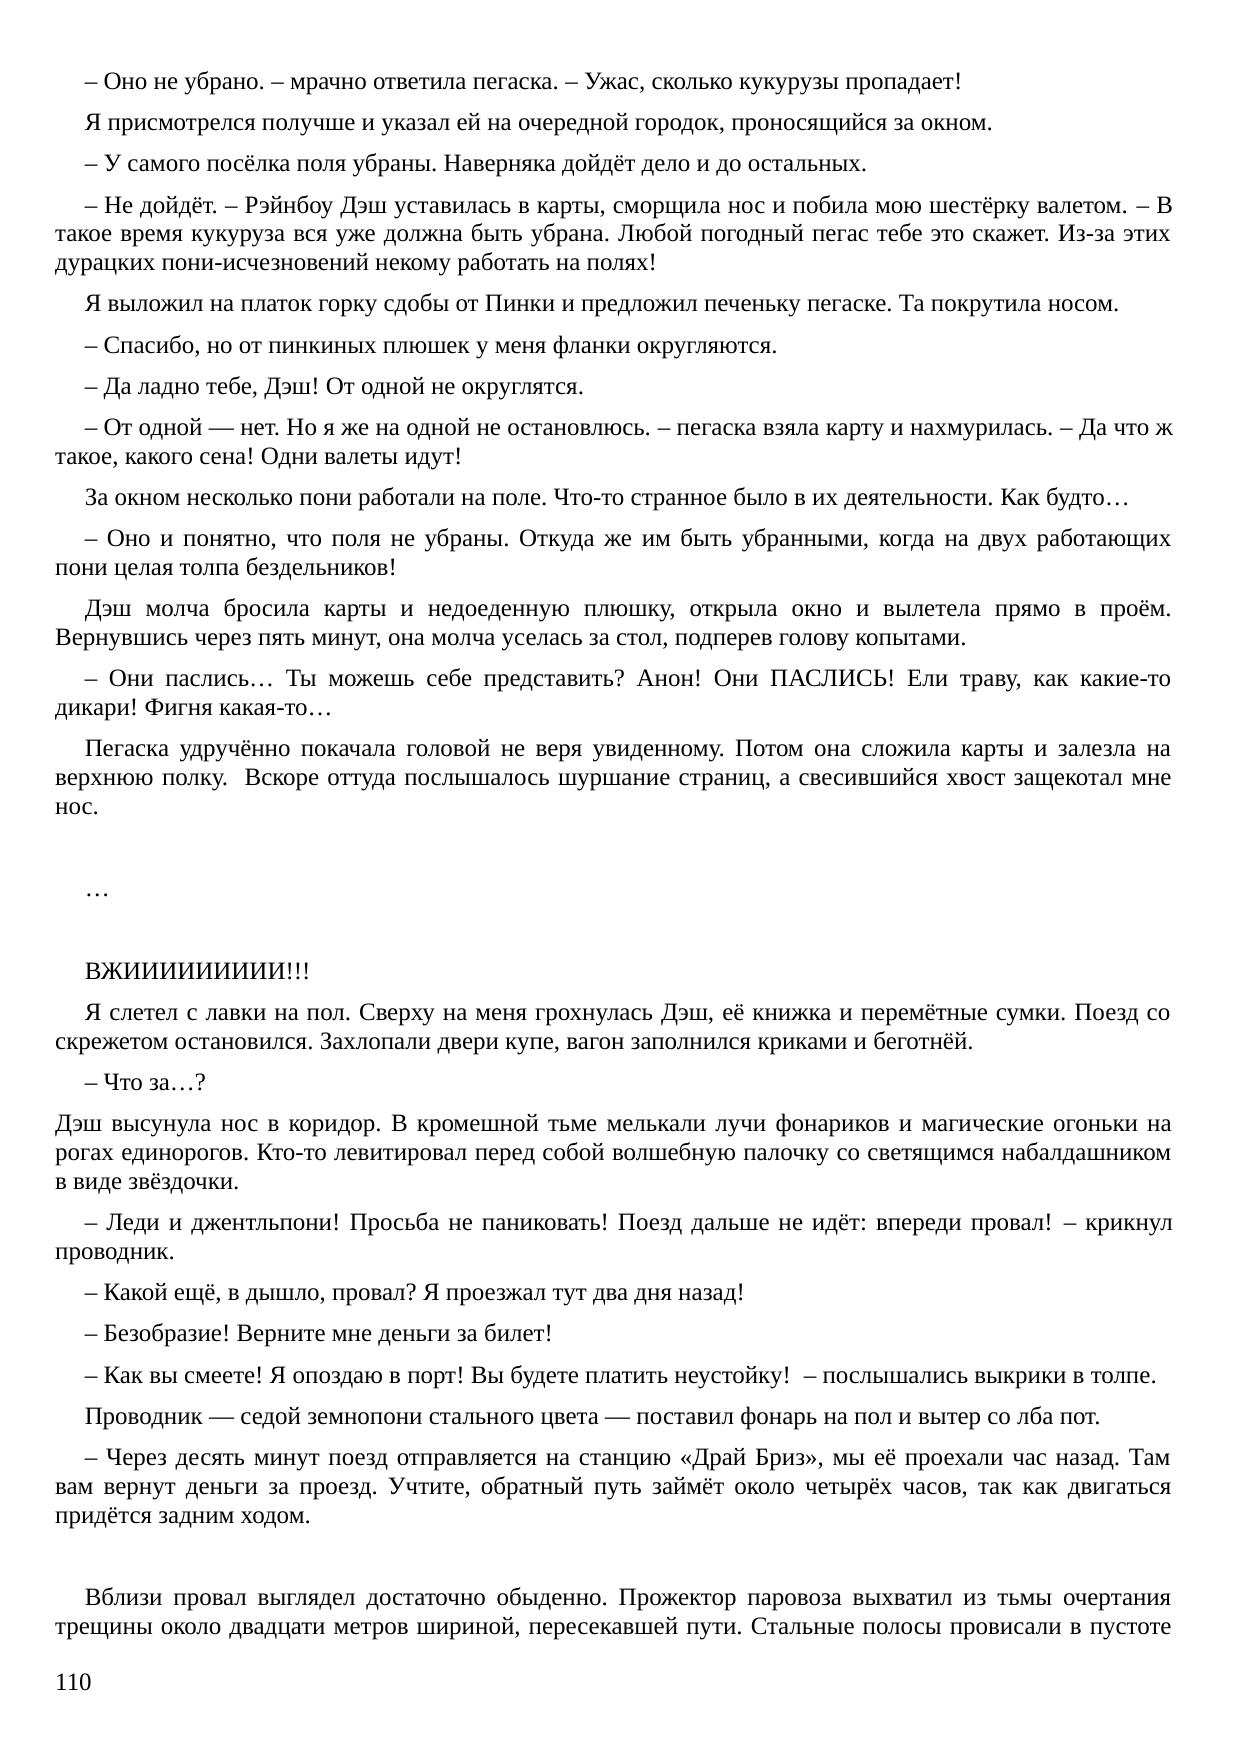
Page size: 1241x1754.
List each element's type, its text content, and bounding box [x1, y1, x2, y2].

text – Через десять минут поезд отправляется на станцию «Драй Бриз», мы её проехали час назад. Там вам вернут деньги за проезд. Учтите, обратный путь займёт около четырёх часов, так как двигаться придётся задним ходом. [55, 1442, 1173, 1528]
text Я присмотрелся получше и указал ей на очередной городок, проносящийся за окном. [55, 107, 1173, 136]
text – Что за…? [55, 1067, 1173, 1096]
text Вблизи провал выглядел достаточно обыденно. Прожектор паровоза выхватил из тьмы очертания трещины около двадцати метров шириной, пересекавшей пути. Стальные полосы провисали в пустоте [55, 1582, 1173, 1640]
text – Да ладно тебе, Дэш! От одной не округлятся. [55, 371, 1173, 400]
text – Безобразие! Верните мне деньги за билет! [55, 1318, 1173, 1347]
text – Они паслись… Ты можешь себе представить? Анон! Они ПАСЛИСЬ! Ели траву, как какие-то дикари! Фигня какая-то… [55, 663, 1173, 721]
text Я выложил на платок горку сдобы от Пинки и предложил печеньку пегаске. Та покрутила носом. [55, 288, 1173, 317]
text – Спасибо, но от пинкиных плюшек у меня фланки округляются. [55, 330, 1173, 358]
text … [55, 873, 1173, 902]
text – От одной — нет. Но я же на одной не остановлюсь. – пегаска взяла карту и нахмурилась. – Да что ж такое, какого сена! Одни валеты идут! [55, 412, 1173, 470]
text Я слетел с лавки на пол. Сверху на меня грохнулась Дэш, её книжка и перемётные сумки. Поезд со скрежетом остановился. Захлопали двери купе, вагон заполнился криками и беготнёй. [55, 997, 1173, 1055]
text ВЖИИИИИИИИИ!!! [55, 956, 1173, 985]
text – Как вы смеете! Я опоздаю в порт! Вы будете платить неустойку! – послышались выкрики в толпе. [55, 1360, 1173, 1388]
text – Не дойдёт. – Рэйнбоу Дэш уставилась в карты, сморщила нос и побила мою шестёрку валетом. – В такое время кукуруза вся уже должна быть убрана. Любой погодный пегас тебе это скажет. Из-за этих дурацких пони-исчезновений некому работать на полях! [55, 190, 1173, 276]
text – Оно не убрано. – мрачно ответила пегаска. – Ужас, сколько кукурузы пропадает! [55, 66, 1173, 95]
text Проводник — седой земнопони стального цвета — поставил фонарь на пол и вытер со лба пот. [55, 1401, 1173, 1430]
text Дэш молча бросила карты и недоеденную плюшку, открыла окно и вылетела прямо в проём. Вернувшись через пять минут, она молча уселась за стол, подперев голову копытами. [55, 593, 1173, 651]
text – У самого посёлка поля убраны. Наверняка дойдёт дело и до остальных. [55, 148, 1173, 177]
text – Оно и понятно, что поля не убраны. Откуда же им быть убранными, когда на двух работающих пони целая толпа бездельников! [55, 523, 1173, 581]
text – Какой ещё, в дышло, провал? Я проезжал тут два дня назад! [55, 1277, 1173, 1306]
text Дэш высунула нос в коридор. В кромешной тьме мелькали лучи фонариков и магические огоньки на рогах единорогов. Кто-то левитировал перед собой волшебную палочку со светящимся набалдашником в виде звёздочки. [55, 1108, 1173, 1195]
text – Леди и джентльпони! Просьба не паниковать! Поезд дальше не идёт: впереди провал! – крикнул проводник. [55, 1207, 1173, 1265]
text Пегаска удручённо покачала головой не веря увиденному. Потом она сложила карты и залезла на верхнюю полку. Вскоре оттуда послышалось шуршание страниц, а свесившийся хвост защекотал мне нос. [55, 733, 1173, 820]
text За окном несколько пони работали на поле. Что-то странное было в их деятельности. Как будто… [55, 482, 1173, 511]
